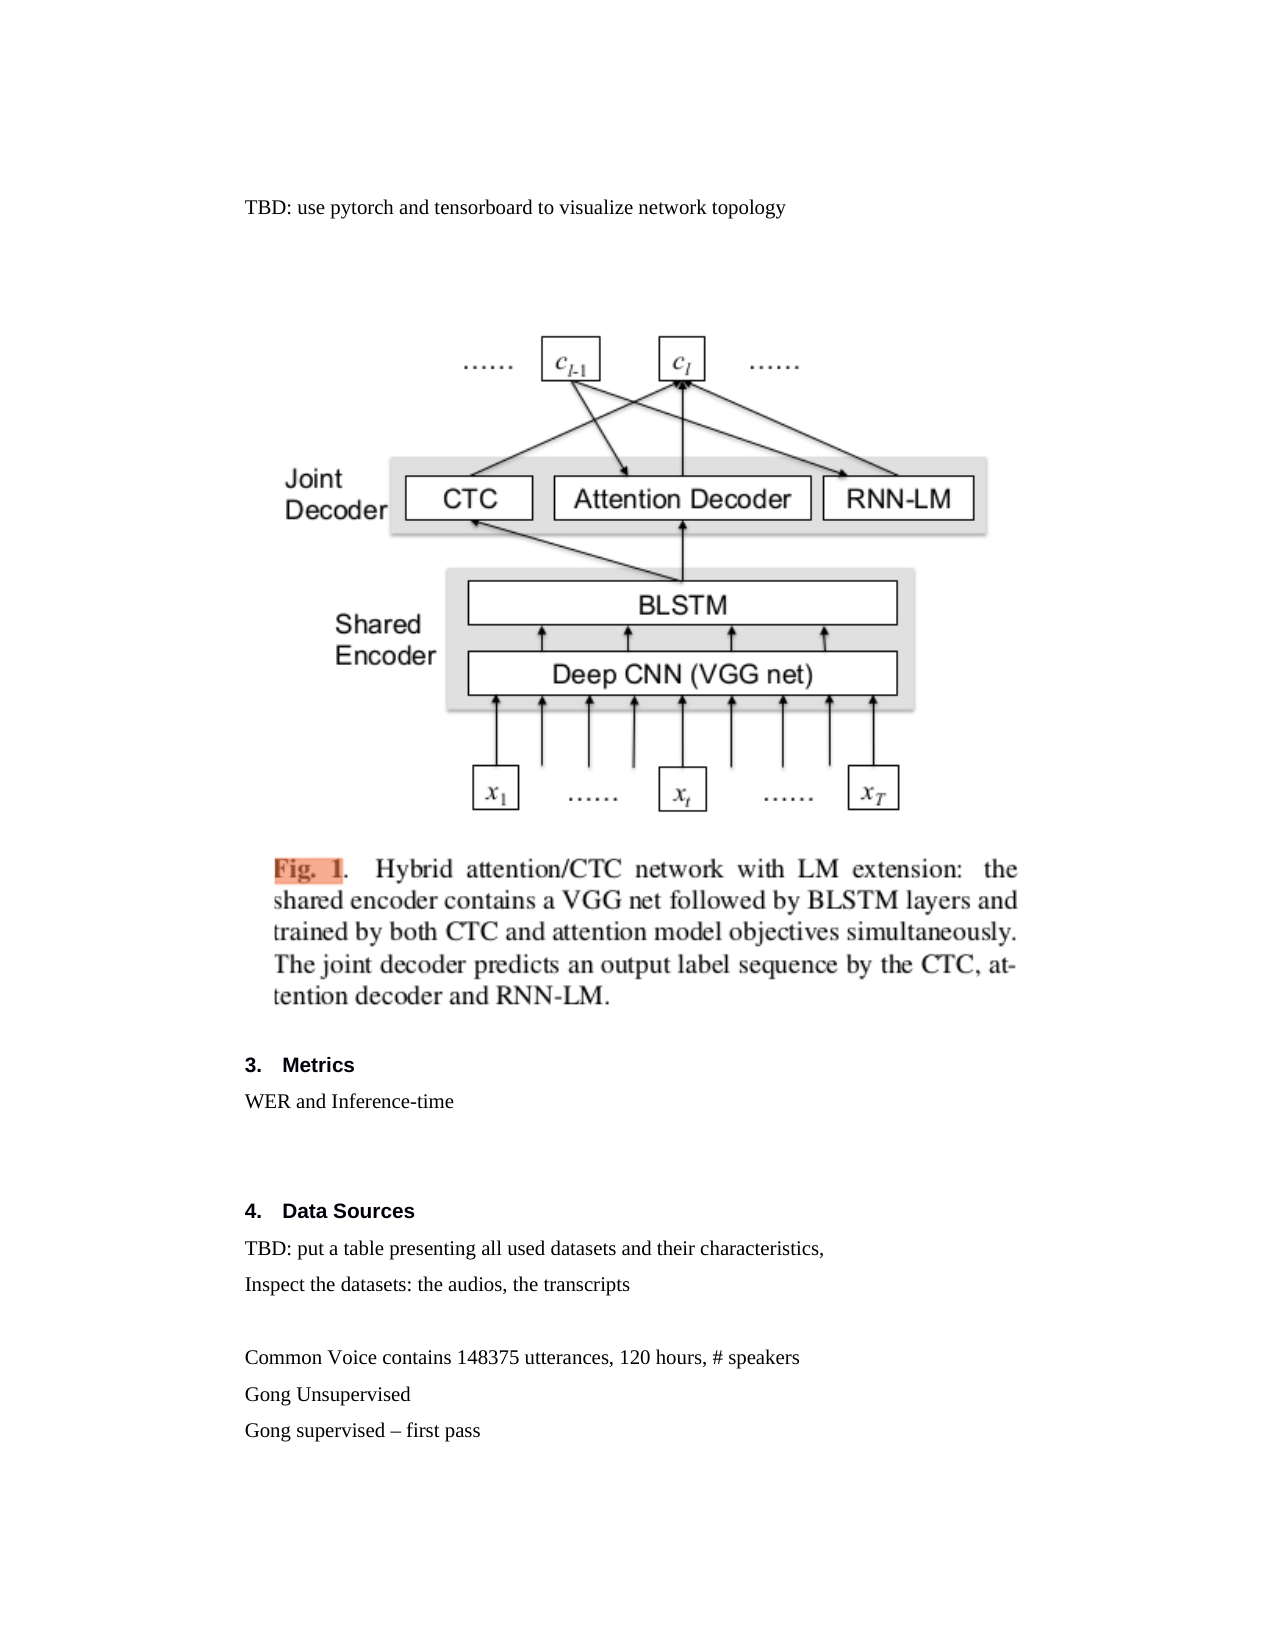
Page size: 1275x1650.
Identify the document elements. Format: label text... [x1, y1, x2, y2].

text WER and Inference-time [244, 1089, 1031, 1113]
text TBD: use pytorch and tensorboard to visualize network topology [244, 195, 1031, 219]
text Inspect the datasets: the audios, the transcripts [244, 1272, 1031, 1296]
text Common Voice contains 148375 utterances, 120 hours, # speakers [244, 1345, 1031, 1369]
text Gong supervised – first pass [244, 1418, 1031, 1442]
list Data Sources [244, 1199, 1031, 1223]
text TBD: put a table presenting all used datasets and their characteristics, [244, 1235, 1031, 1259]
list Metrics [244, 1053, 1031, 1077]
text Gong Unsupervised [244, 1382, 1031, 1406]
picture [274, 316, 1028, 1017]
